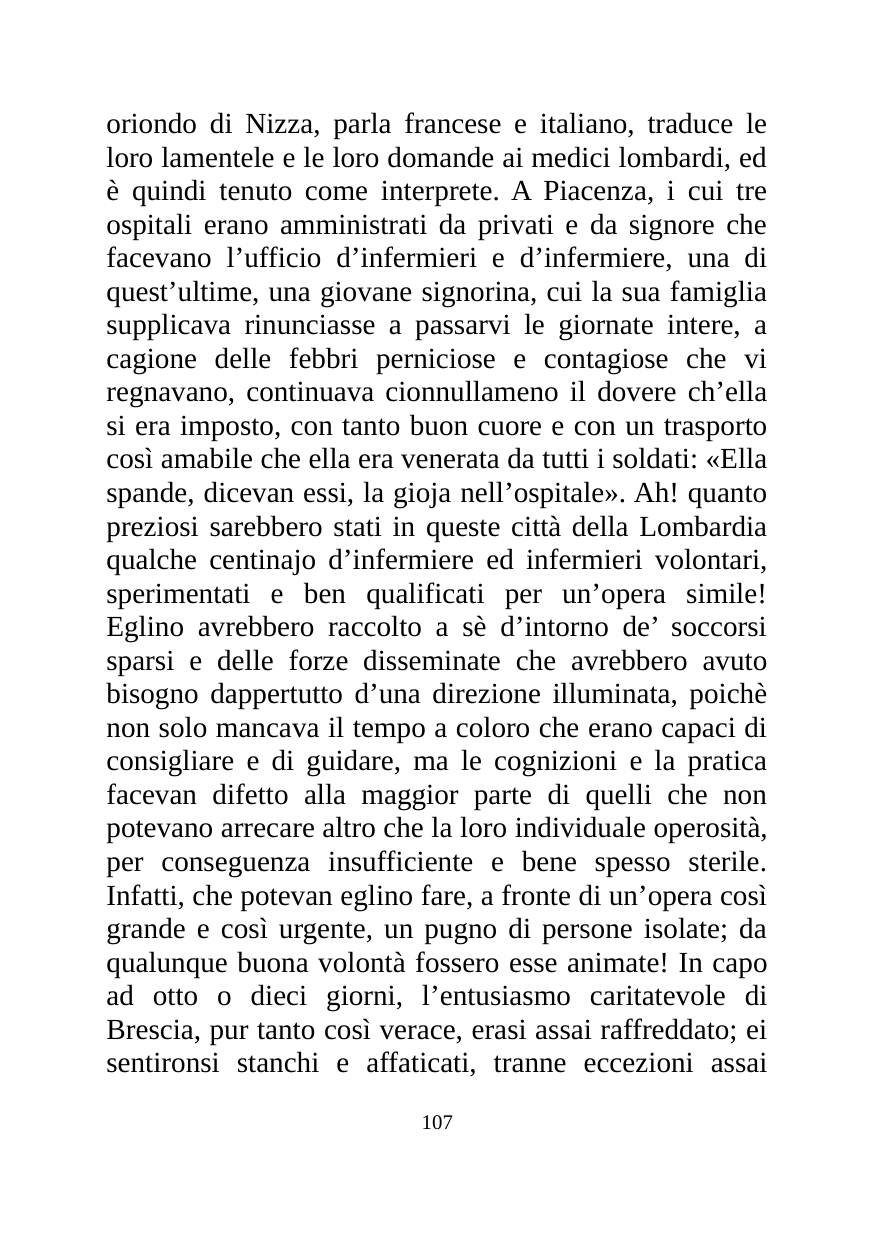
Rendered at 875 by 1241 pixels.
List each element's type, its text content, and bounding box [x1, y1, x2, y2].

text oriondo di Nizza, parla francese e italiano, traduce le loro lamentele e le loro domande ai medici lombardi, ed è quindi tenuto come interprete. A Piacenza, i cui tre ospitali erano amministrati da privati e da signore che facevano l’ufficio d’infermieri e d’infermiere, una di quest’ultime, una giovane signorina, cui la sua famiglia supplicava rinunciasse a passarvi le giornate intere, a cagione delle febbri perniciose e contagiose che vi regnavano, continuava cionnullameno il dovere ch’ella si era imposto, con tanto buon cuore e con un trasporto così amabile che ella era venerata da tutti i soldati: «Ella spande, dicevan essi, la gioja nell’ospitale». Ah! quanto preziosi sarebbero stati in queste città della Lombardia qualche centinajo d’infermiere ed infermieri volontari, sperimentati e ben qualificati per un’opera simile! Eglino avrebbero raccolto a sè d’intorno de’ soccorsi sparsi e delle forze disseminate che avrebbero avuto bisogno dappertutto d’una direzione illuminata, poichè non solo mancava il tempo a coloro che erano capaci di consigliare e di guidare, ma le cognizioni e la pratica facevan difetto alla maggior parte di quelli che non potevano arrecare altro che la loro individuale operosità, per conseguenza insufficiente e bene spesso sterile. Infatti, che potevan eglino fare, a fronte di un’opera così grande e così urgente, un pugno di persone isolate; da qualunque buona volontà fossero esse animate! In capo ad otto o dieci giorni, l’entusiasmo caritatevole di Brescia, pur tanto così verace, erasi assai raffreddato; ei sentironsi stanchi e affaticati, tranne eccezioni assai [106, 106, 768, 1079]
